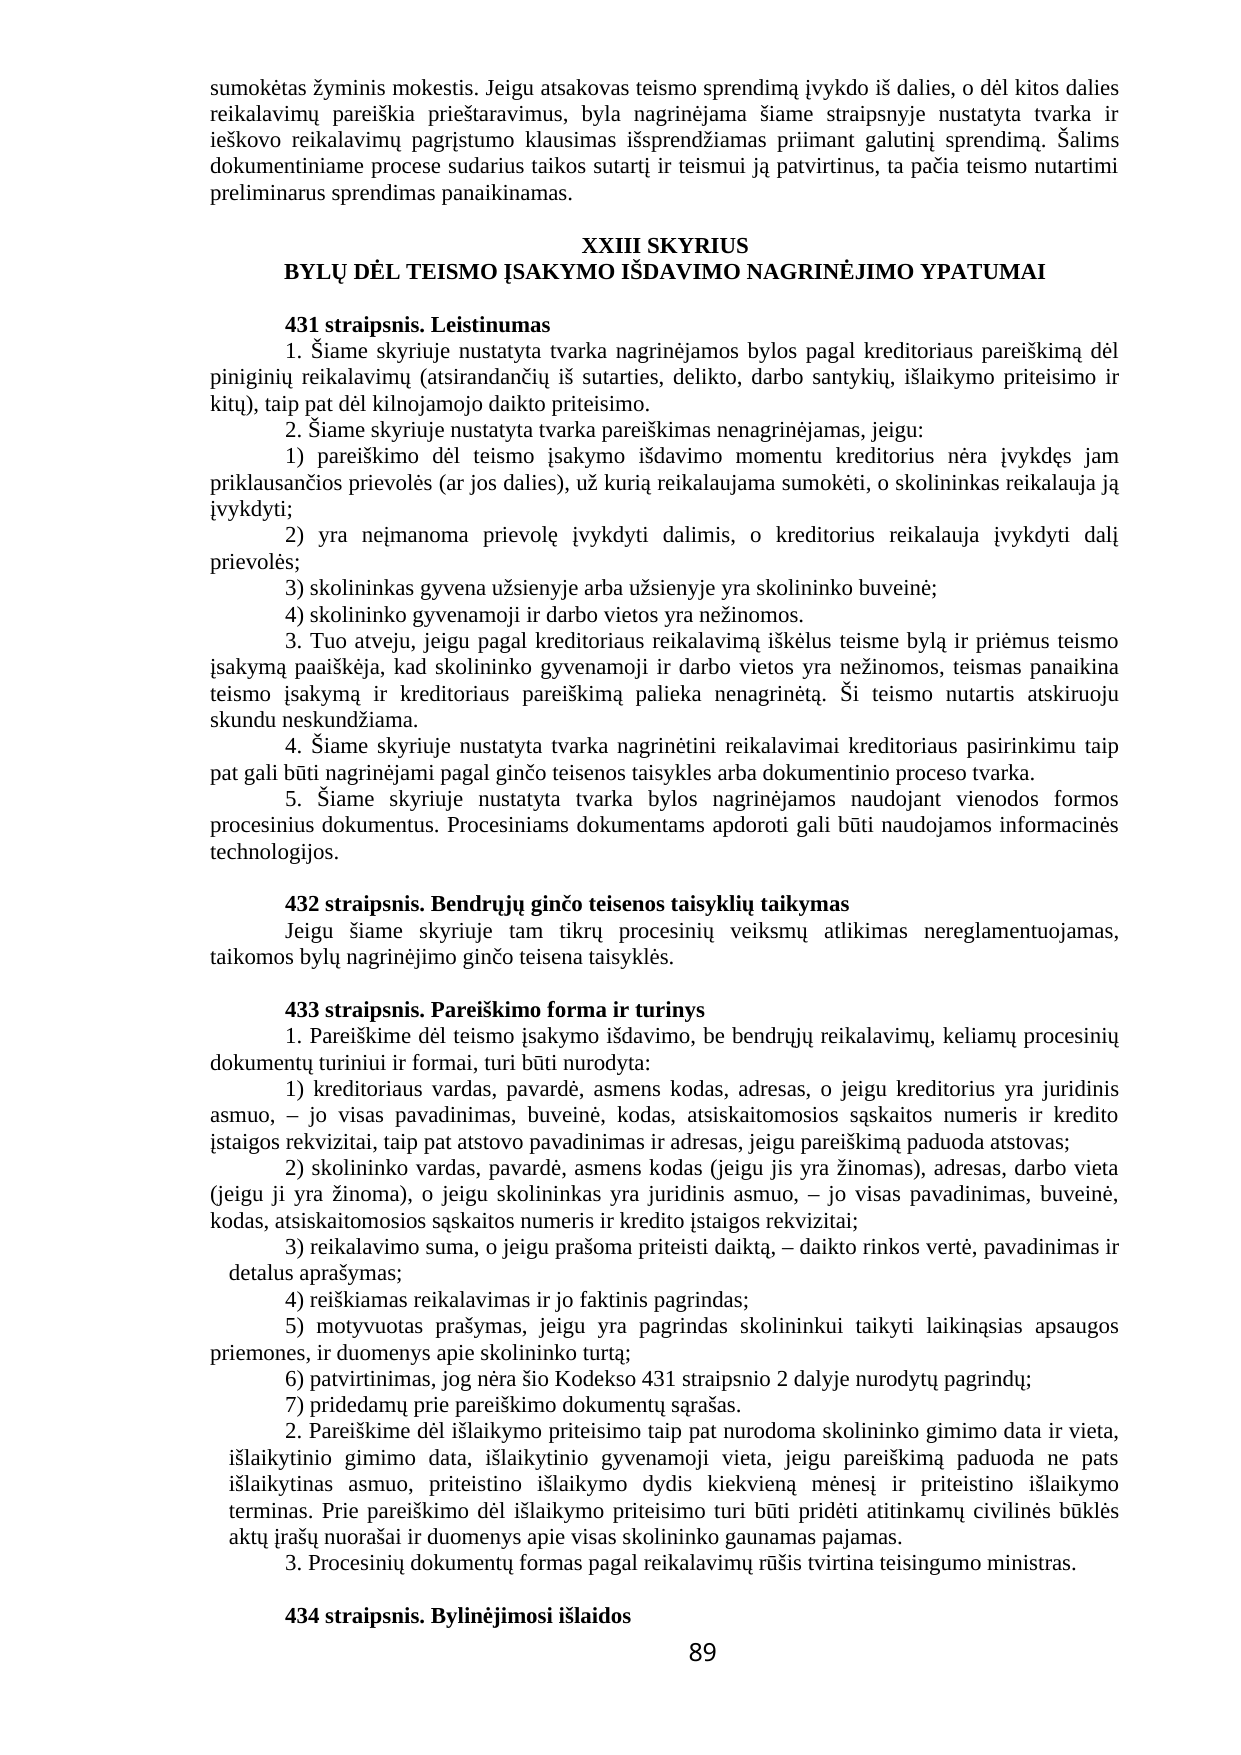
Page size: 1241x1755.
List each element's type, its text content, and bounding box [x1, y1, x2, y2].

text 1) kreditoriaus vardas, pavardė, asmens kodas, adresas, o jeigu kreditorius yra juridinis asmuo, – jo visas pavadinimas, buveinė, kodas, atsiskaitomosios sąskaitos numeris ir kredito įstaigos rekvizitai, taip pat atstovo pavadinimas ir adresas, jeigu pareiškimą paduoda atstovas; [210, 1075, 1120, 1154]
text 3) skolininkas gyvena užsienyje arba užsienyje yra skolininko buveinė; [210, 574, 1120, 601]
text 2. Šiame skyriuje nustatyta tvarka pareiškimas nenagrinėjamas, jeigu: [210, 416, 1120, 442]
text 432 straipsnis. Bendrųjų ginčo teisenos taisyklių taikymas [210, 891, 1120, 917]
text 4) skolininko gyvenamoji ir darbo vietos yra nežinomos. [210, 601, 1120, 627]
text 3) reikalavimo suma, o jeigu prašoma priteisti daiktą, – daikto rinkos vertė, pavadinimas ir detalus aprašymas; [229, 1233, 1120, 1286]
text 1. Šiame skyriuje nustatyta tvarka nagrinėjamos bylos pagal kreditoriaus pareiškimą dėl piniginių reikalavimų (atsirandančių iš sutarties, delikto, darbo santykių, išlaikymo priteisimo ir kitų), taip pat dėl kilnojamojo daikto priteisimo. [210, 337, 1120, 416]
text 433 straipsnis. Pareiškimo forma ir turinys [210, 996, 1120, 1022]
text 6) patvirtinimas, jog nėra šio Kodekso 431 straipsnio 2 dalyje nurodytų pagrindų; [210, 1365, 1120, 1391]
text Jeigu šiame skyriuje tam tikrų procesinių veiksmų atlikimas nereglamentuojamas, taikomos bylų nagrinėjimo ginčo teisena taisyklės. [210, 917, 1120, 969]
text sumokėtas žyminis mokestis. Jeigu atsakovas teismo sprendimą įvykdo iš dalies, o dėl kitos dalies reikalavimų pareiškia prieštaravimus, byla nagrinėjama šiame straipsnyje nustatyta tvarka ir ieškovo reikalavimų pagrįstumo klausimas išsprendžiamas priimant galutinį sprendimą. Šalims dokumentiniame procese sudarius taikos sutartį ir teismui ją patvirtinus, ta pačia teismo nutartimi preliminarus sprendimas panaikinamas. [210, 73, 1120, 205]
text 4. Šiame skyriuje nustatyta tvarka nagrinėtini reikalavimai kreditoriaus pasirinkimu taip pat gali būti nagrinėjami pagal ginčo teisenos taisykles arba dokumentinio proceso tvarka. [210, 732, 1120, 785]
text 5) motyvuotas prašymas, jeigu yra pagrindas skolininkui taikyti laikinąsias apsaugos priemones, ir duomenys apie skolininko turtą; [210, 1312, 1120, 1365]
text 3. Procesinių dokumentų formas pagal reikalavimų rūšis tvirtina teisingumo ministras. [210, 1549, 1120, 1576]
text 2) yra neįmanoma prievolę įvykdyti dalimis, o kreditorius reikalauja įvykdyti dalį prievolės; [210, 522, 1120, 574]
text 2. Pareiškime dėl išlaikymo priteisimo taip pat nurodoma skolininko gimimo data ir vieta, išlaikytinio gimimo data, išlaikytinio gyvenamoji vieta, jeigu pareiškimą paduoda ne pats išlaikytinas asmuo, priteistino išlaikymo dydis kiekvieną mėnesį ir priteistino išlaikymo terminas. Prie pareiškimo dėl išlaikymo priteisimo turi būti pridėti atitinkamų civilinės būklės aktų įrašų nuorašai ir duomenys apie visas skolininko gaunamas pajamas. [229, 1418, 1120, 1549]
text 5. Šiame skyriuje nustatyta tvarka bylos nagrinėjamos naudojant vienodos formos procesinius dokumentus. Procesiniams dokumentams apdoroti gali būti naudojamos informacinės technologijos. [210, 785, 1120, 864]
subtitle BYLŲ DĖL TEISMO ĮSAKYMO IŠDAVIMO NAGRINĖJIMO YPATUMAI [210, 258, 1120, 284]
text 2) skolininko vardas, pavardė, asmens kodas (jeigu jis yra žinomas), adresas, darbo vieta (jeigu ji yra žinoma), o jeigu skolininkas yra juridinis asmuo, – jo visas pavadinimas, buveinė, kodas, atsiskaitomosios sąskaitos numeris ir kredito įstaigos rekvizitai; [210, 1154, 1120, 1233]
text 4) reiškiamas reikalavimas ir jo faktinis pagrindas; [210, 1286, 1120, 1312]
text 431 straipsnis. Leistinumas [210, 311, 1120, 337]
text 7) pridedamų prie pareiškimo dokumentų sąrašas. [229, 1391, 1120, 1418]
subtitle XXIII skyrius [210, 232, 1120, 258]
text 1) pareiškimo dėl teismo įsakymo išdavimo momentu kreditorius nėra įvykdęs jam priklausančios prievolės (ar jos dalies), už kurią reikalaujama sumokėti, o skolininkas reikalauja ją įvykdyti; [210, 442, 1120, 522]
text 434 straipsnis. Bylinėjimosi išlaidos [210, 1602, 1120, 1628]
text 3. Tuo atveju, jeigu pagal kreditoriaus reikalavimą iškėlus teisme bylą ir priėmus teismo įsakymą paaiškėja, kad skolininko gyvenamoji ir darbo vietos yra nežinomos, teismas panaikina teismo įsakymą ir kreditoriaus pareiškimą palieka nenagrinėtą. Ši teismo nutartis atskiruoju skundu neskundžiama. [210, 627, 1120, 732]
text 1. Pareiškime dėl teismo įsakymo išdavimo, be bendrųjų reikalavimų, keliamų procesinių dokumentų turiniui ir formai, turi būti nurodyta: [210, 1022, 1120, 1075]
